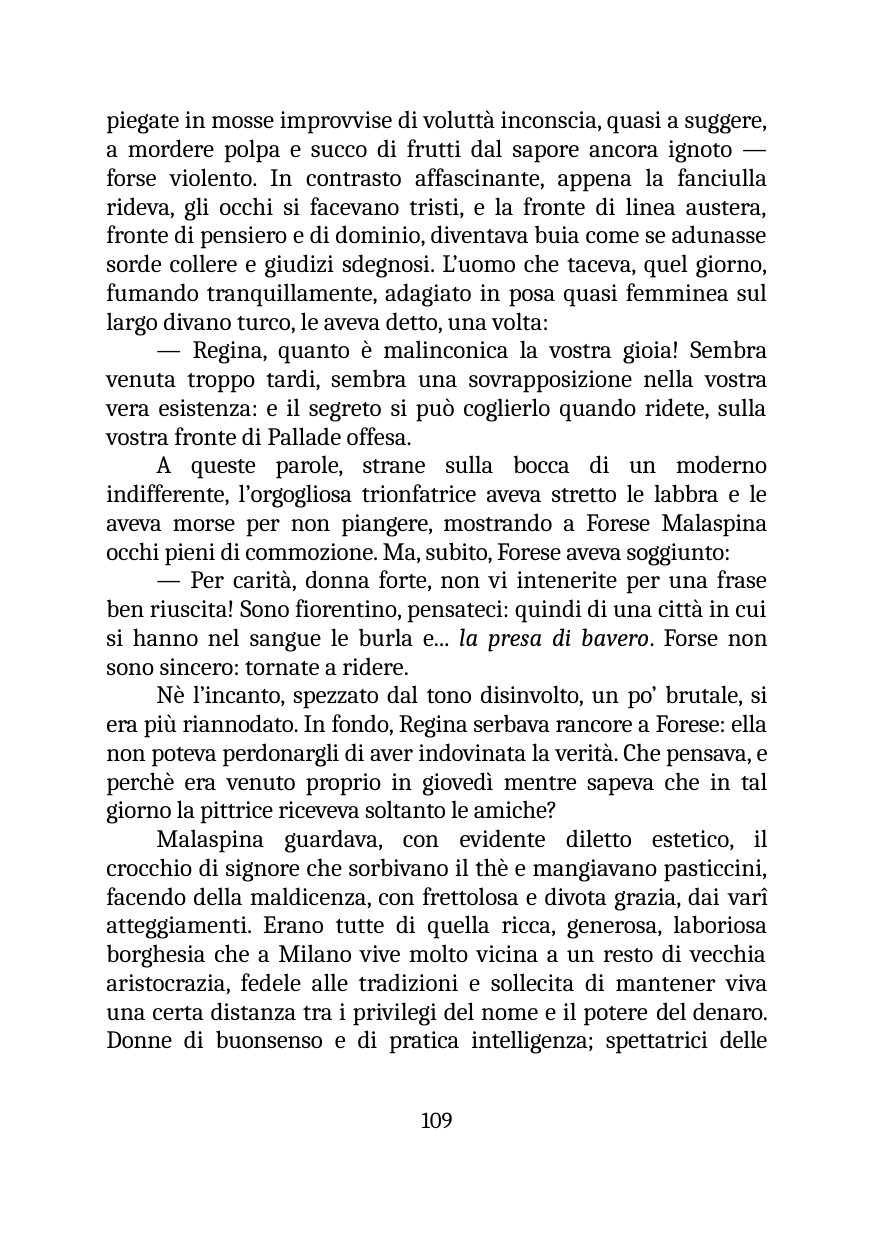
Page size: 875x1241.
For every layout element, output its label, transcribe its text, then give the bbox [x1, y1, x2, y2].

text piegate in mosse improvvise di voluttà inconscia, quasi a suggere, a mordere polpa e succo di frutti dal sapore ancora ignoto — forse violento. In contrasto affascinante, appena la fanciulla rideva, gli occhi si facevano tristi, e la fronte di linea austera, fronte di pensiero e di dominio, diventava buia come se adunasse sorde collere e giudizi sdegnosi. L’uomo che taceva, quel giorno, fumando tranquillamente, adagiato in posa quasi femminea sul largo divano turco, le aveva detto, una volta: [106, 106, 768, 336]
text — Per carità, donna forte, non vi intenerite per una frase ben riuscita! Sono fiorentino, pensateci: quindi di una città in cui si hanno nel sangue le burla e... la presa di bavero. Forse non sono sincero: tornate a ridere. [106, 566, 768, 681]
text Nè l’incanto, spezzato dal tono disinvolto, un po’ brutale, si era più riannodato. In fondo, Regina serbava rancore a Forese: ella non poteva perdonargli di aver indovinata la verità. Che pensava, e perchè era venuto proprio in giovedì mentre sapeva che in tal giorno la pittrice riceveva soltanto le amiche? [106, 681, 768, 825]
text A queste parole, strane sulla bocca di un moderno indifferente, l’orgogliosa trionfatrice aveva stretto le labbra e le aveva morse per non piangere, mostrando a Forese Malaspina occhi pieni di commozione. Ma, subito, Forese aveva soggiunto: [106, 451, 768, 566]
text — Regina, quanto è malinconica la vostra gioia! Sembra venuta troppo tardi, sembra una sovrapposizione nella vostra vera esistenza: e il segreto si può coglierlo quando ridete, sulla vostra fronte di Pallade offesa. [106, 336, 768, 451]
text Malaspina guardava, con evidente diletto estetico, il crocchio di signore che sorbivano il thè e mangiavano pasticcini, facendo della maldicenza, con frettolosa e divota grazia, dai varî atteggiamenti. Erano tutte di quella ricca, generosa, laboriosa borghesia che a Milano vive molto vicina a un resto di vecchia aristocrazia, fedele alle tradizioni e sollecita di mantener viva una certa distanza tra i privilegi del nome e il potere del denaro. Donne di buonsenso e di pratica intelligenza; spettatrici delle [106, 825, 768, 1055]
